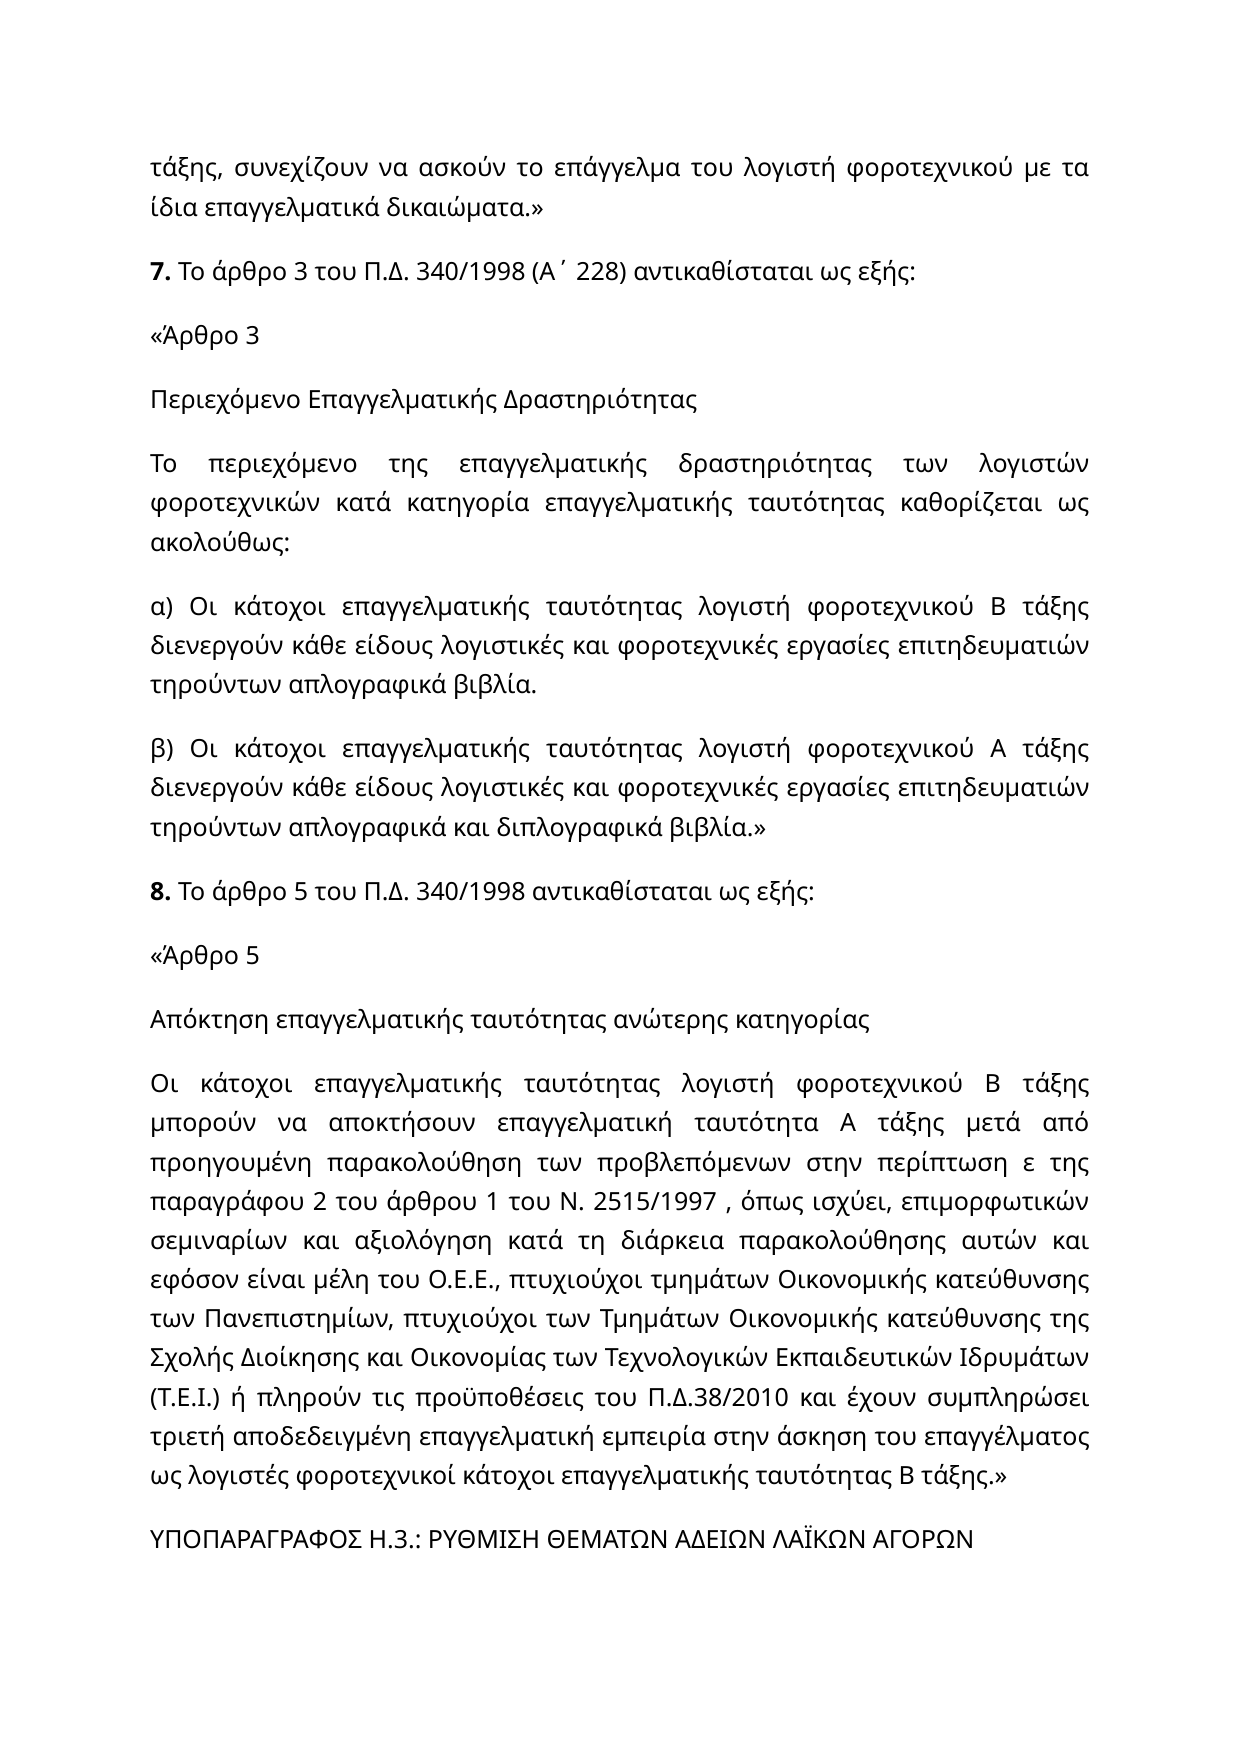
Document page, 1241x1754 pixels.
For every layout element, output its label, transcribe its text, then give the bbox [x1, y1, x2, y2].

text 8. Το άρθρο 5 του Π.Δ. 340/1998 αντικαθίσταται ως εξής: [150, 873, 1090, 907]
text Περιεχόμενο Επαγγελματικής Δραστηριότητας [150, 382, 1090, 416]
text τάξης, συνεχίζουν να ασκούν το επάγγελμα του λογιστή φοροτεχνικού με τα ίδια επαγγελματικά δικαιώματα.» [150, 150, 1090, 223]
text «Άρθρο 3 [150, 317, 1090, 352]
text Το περιεχόμενο της επαγγελματικής δραστηριότητας των λογιστών φοροτεχνικών κατά κατηγορία επαγγελματικής ταυτότητας καθορίζεται ως ακολούθως: [150, 446, 1090, 558]
text ΥΠΟΠΑΡΑΓΡΑΦΟΣ Η.3.: ΡΥΘΜΙΣΗ ΘΕΜΑΤΩΝ ΑΔΕΙΩΝ ΛΑΪΚΩΝ ΑΓΟΡΩΝ [150, 1522, 1090, 1556]
text «Άρθρο 5 [150, 937, 1090, 972]
text α) Οι κάτοχοι επαγγελματικής ταυτότητας λογιστή φοροτεχνικού Β τάξης διενεργούν κάθε είδους λογιστικές και φοροτεχνικές εργασίες επιτηδευματιών τηρούντων απλογραφικά βιβλία. [150, 588, 1090, 701]
text β) Οι κάτοχοι επαγγελματικής ταυτότητας λογιστή φοροτεχνικού Α τάξης διενεργούν κάθε είδους λογιστικές και φοροτεχνικές εργασίες επιτηδευματιών τηρούντων απλογραφικά και διπλογραφικά βιβλία.» [150, 731, 1090, 843]
text 7. Το άρθρο 3 του Π.Δ. 340/1998 (Α΄ 228) αντικαθίσταται ως εξής: [150, 253, 1090, 287]
text Απόκτηση επαγγελματικής ταυτότητας ανώτερης κατηγορίας [150, 1002, 1090, 1036]
text Οι κάτοχοι επαγγελματικής ταυτότητας λογιστή φοροτεχνικού Β τάξης μπορούν να αποκτήσουν επαγγελματική ταυτότητα Α τάξης μετά από προηγουμένη παρακολούθηση των προβλεπόμενων στην περίπτωση ε της παραγράφου 2 του άρθρου 1 του Ν. 2515/1997 , όπως ισχύει, επιμορφωτικών σεμιναρίων και αξιολόγηση κατά τη διάρκεια παρακολούθησης αυτών και εφόσον είναι μέλη του Ο.Ε.Ε., πτυχιούχοι τμημάτων Οικονομικής κατεύθυνσης των Πανεπιστημίων, πτυχιούχοι των Τμημάτων Οικονομικής κατεύθυνσης της Σχολής Διοίκησης και Οικονομίας των Τεχνολογικών Εκπαιδευτικών Ιδρυμάτων (Τ.Ε.Ι.) ή πληρούν τις προϋποθέσεις του Π.Δ.38/2010 και έχουν συμπληρώσει τριετή αποδεδειγμένη επαγγελματική εμπειρία στην άσκηση του επαγγέλματος ως λογιστές φοροτεχνικοί κάτοχοι επαγγελματικής ταυτότητας Β τάξης.» [150, 1066, 1090, 1492]
